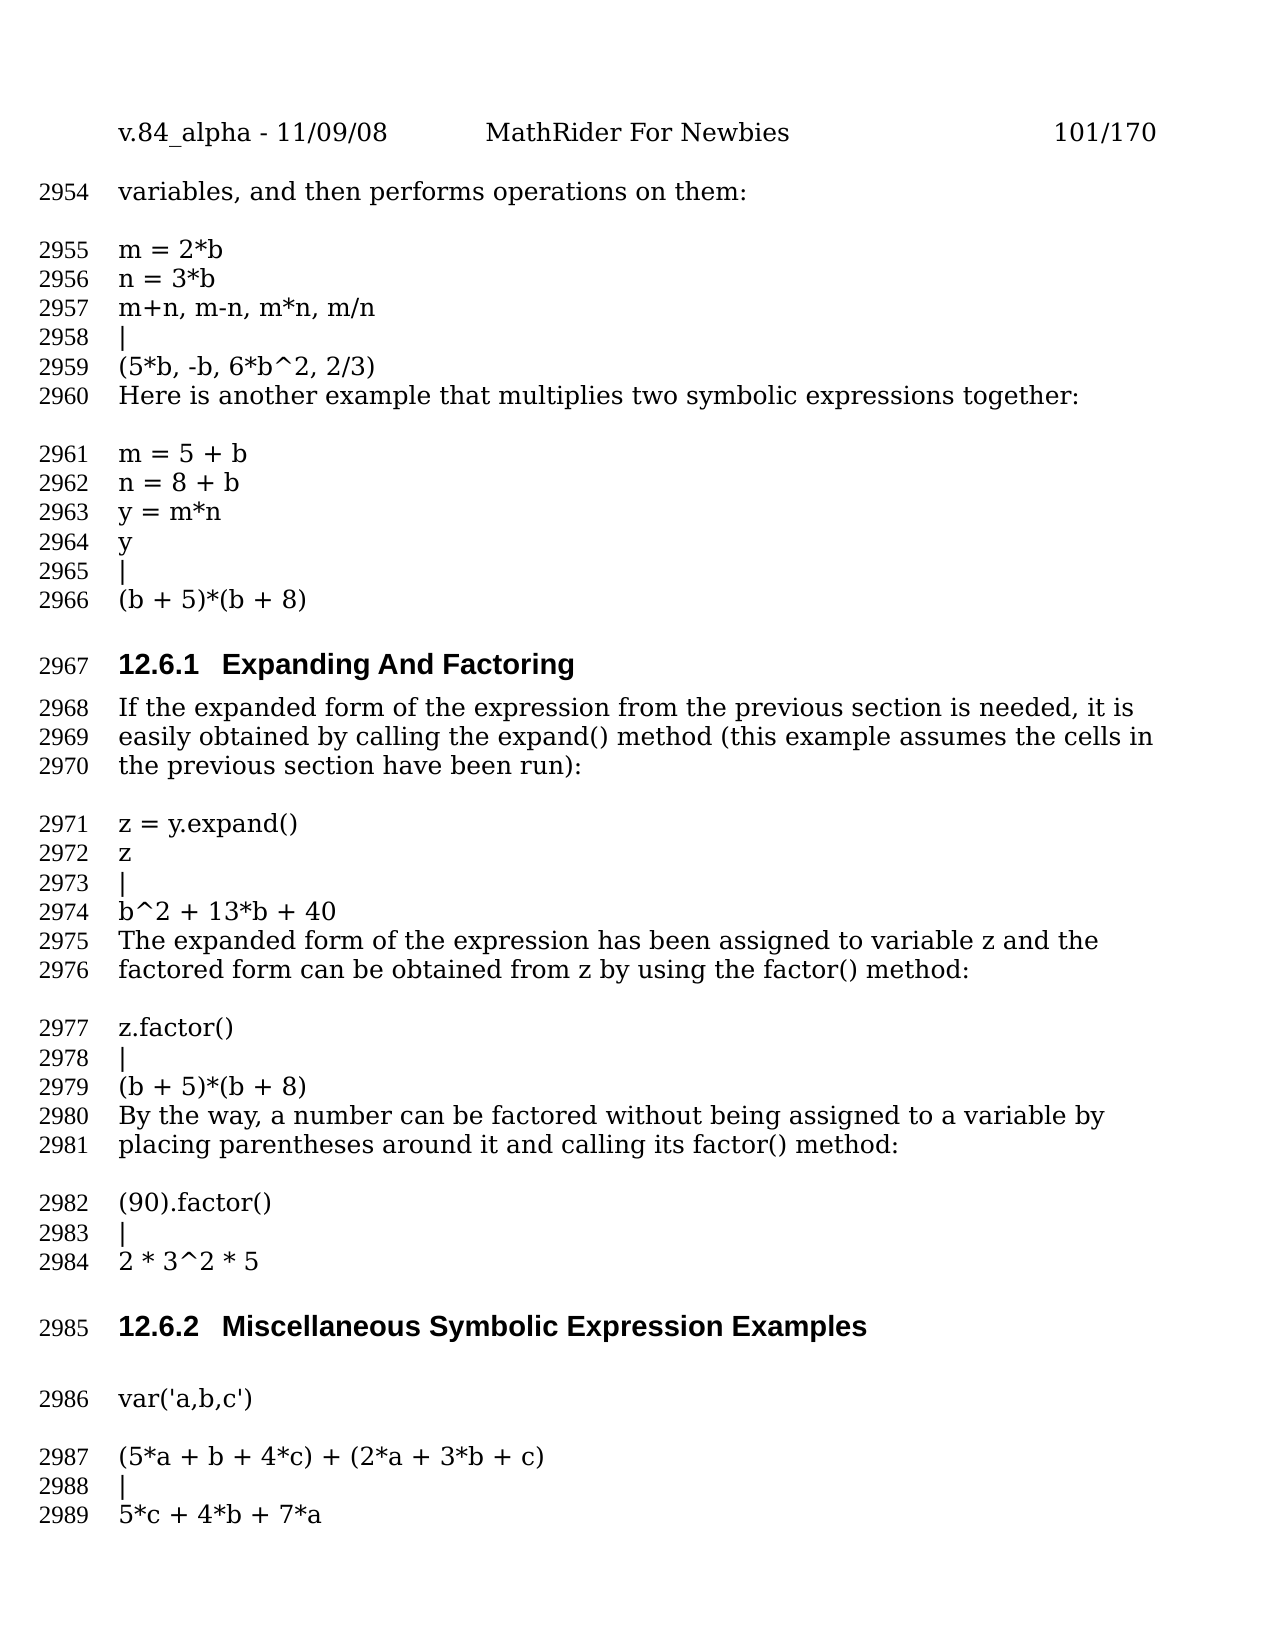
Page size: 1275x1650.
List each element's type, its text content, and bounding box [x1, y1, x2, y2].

text (b + 5)*(b + 8) [118, 585, 1157, 614]
text 5*c + 4*b + 7*a [118, 1501, 1157, 1530]
subtitle Expanding And Factoring [118, 647, 1157, 681]
text (b + 5)*(b + 8) [118, 1072, 1157, 1101]
text | [118, 868, 1157, 897]
text var('a,b,c') [118, 1384, 1157, 1413]
text | [118, 556, 1157, 585]
text n = 8 + b [118, 468, 1157, 498]
text m = 2*b [118, 235, 1157, 264]
text m+n, m-n, m*n, m/n [118, 293, 1157, 323]
text | [118, 323, 1157, 352]
text variables, and then performs operations on them: [118, 177, 1157, 206]
text y [118, 527, 1157, 556]
text The expanded form of the expression has been assigned to variable z and the factored form can be obtained from z by using the factor() method: [118, 926, 1157, 984]
text | [118, 1218, 1157, 1247]
text Here is another example that multiplies two symbolic expressions together: [118, 381, 1157, 410]
text If the expanded form of the expression from the previous section is needed, it is easily obtained by calling the expand() method (this example assumes the cells in the previous section have been run): [118, 693, 1157, 780]
subtitle Miscellaneous Symbolic Expression Examples [118, 1309, 1157, 1343]
text | [118, 1471, 1157, 1501]
text z = y.expand() [118, 809, 1157, 839]
text n = 3*b [118, 264, 1157, 293]
text By the way, a number can be factored without being assigned to a variable by placing parentheses around it and calling its factor() method: [118, 1101, 1157, 1159]
text (5*a + b + 4*c) + (2*a + 3*b + c) [118, 1442, 1157, 1471]
text z.factor() [118, 1014, 1157, 1043]
text b^2 + 13*b + 40 [118, 897, 1157, 926]
text z [118, 839, 1157, 868]
text m = 5 + b [118, 439, 1157, 468]
text (90).factor() [118, 1189, 1157, 1218]
text (5*b, -b, 6*b^2, 2/3) [118, 352, 1157, 381]
text | [118, 1043, 1157, 1072]
text y = m*n [118, 498, 1157, 527]
text 2 * 3^2 * 5 [118, 1247, 1157, 1276]
